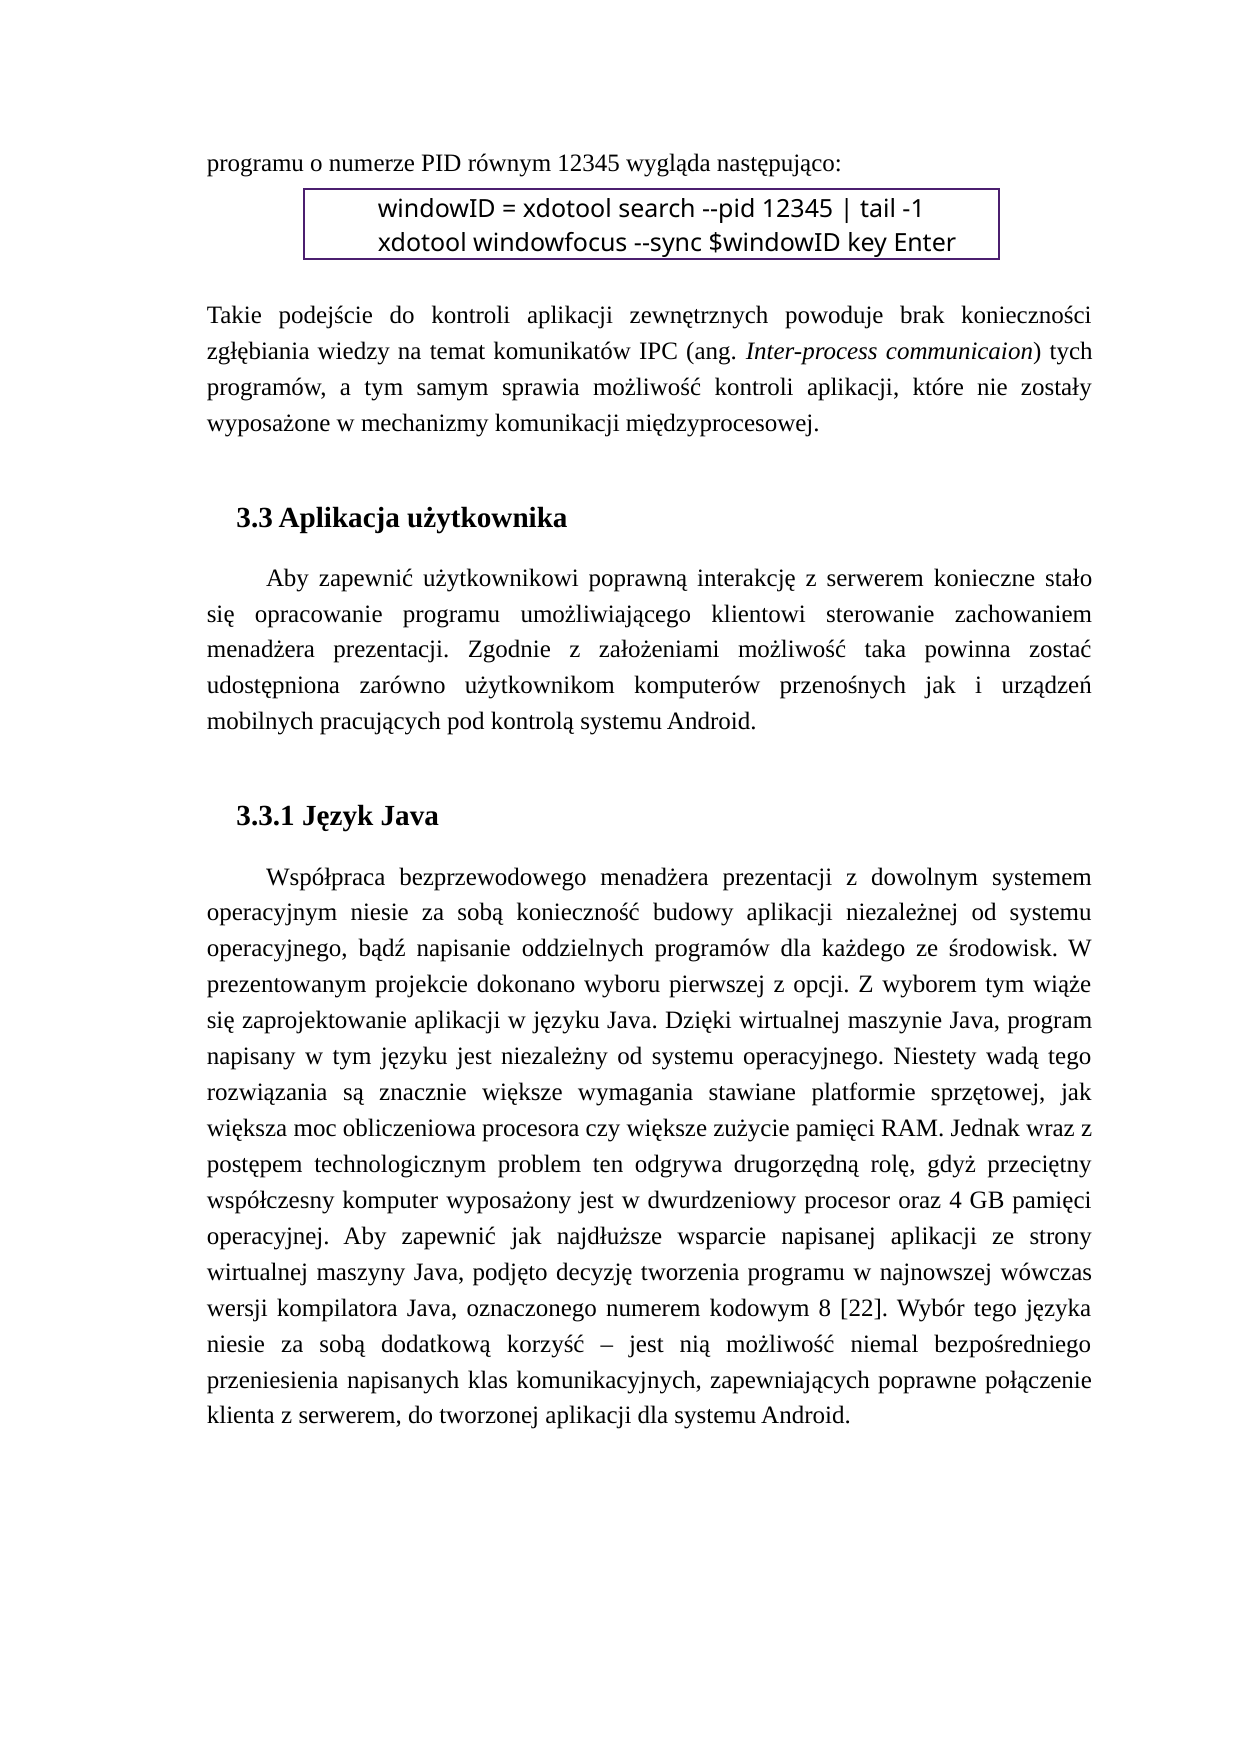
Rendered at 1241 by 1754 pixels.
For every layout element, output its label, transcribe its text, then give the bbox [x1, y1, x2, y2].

text Współpraca bezprzewodowego menadżera prezentacji z dowolnym systemem operacyjnym niesie za sobą konieczność budowy aplikacji niezależnej od systemu operacyjnego, bądź napisanie oddzielnych programów dla każdego ze środowisk. W prezentowanym projekcie dokonano wyboru pierwszej z opcji. Z wyborem tym wiąże się zaprojektowanie aplikacji w języku Java. Dzięki wirtualnej maszynie Java, program napisany w tym języku jest niezależny od systemu operacyjnego. Niestety wadą tego rozwiązania są znacznie większe wymagania stawiane platformie sprzętowej, jak większa moc obliczeniowa procesora czy większe zużycie pamięci RAM. Jednak wraz z postępem technologicznym problem ten odgrywa drugorzędną rolę, gdyż przeciętny współczesny komputer wyposażony jest w dwurdzeniowy procesor oraz 4 GB pamięci operacyjnej. Aby zapewnić jak najdłuższe wsparcie napisanej aplikacji ze strony wirtualnej maszyny Java, podjęto decyzję tworzenia programu w najnowszej wówczas wersji kompilatora Java, oznaczonego numerem kodowym 8 [22]. Wybór tego języka niesie za sobą dodatkową korzyść – jest nią możliwość niemal bezpośredniego przeniesienia napisanych klas komunikacyjnych, zapewniających poprawne połączenie klienta z serwerem, do tworzonej aplikacji dla systemu Android. [207, 862, 1093, 1429]
text Aby zapewnić użytkownikowi poprawną interakcję z serwerem konieczne stało się opracowanie programu umożliwiającego klientowi sterowanie zachowaniem menadżera prezentacji. Zgodnie z założeniami możliwość taka powinna zostać udostępniona zarówno użytkownikom komputerów przenośnych jak i urządzeń mobilnych pracujących pod kontrolą systemu Android. [207, 563, 1093, 735]
text Takie podejście do kontroli aplikacji zewnętrznych powoduje brak konieczności zgłębiania wiedzy na temat komunikatów IPC (ang. Inter-process communicaion) tych programów, a tym samym sprawia możliwość kontroli aplikacji, które nie zostały wyposażone w mechanizmy komunikacji międzyprocesowej. [207, 300, 1093, 436]
subtitle 3.3.1 Język Java [207, 798, 1093, 832]
subtitle 3.3 Aplikacja użytkownika [207, 500, 1093, 533]
text programu o numerze PID równym 12345 wygląda następująco: [207, 148, 1093, 176]
